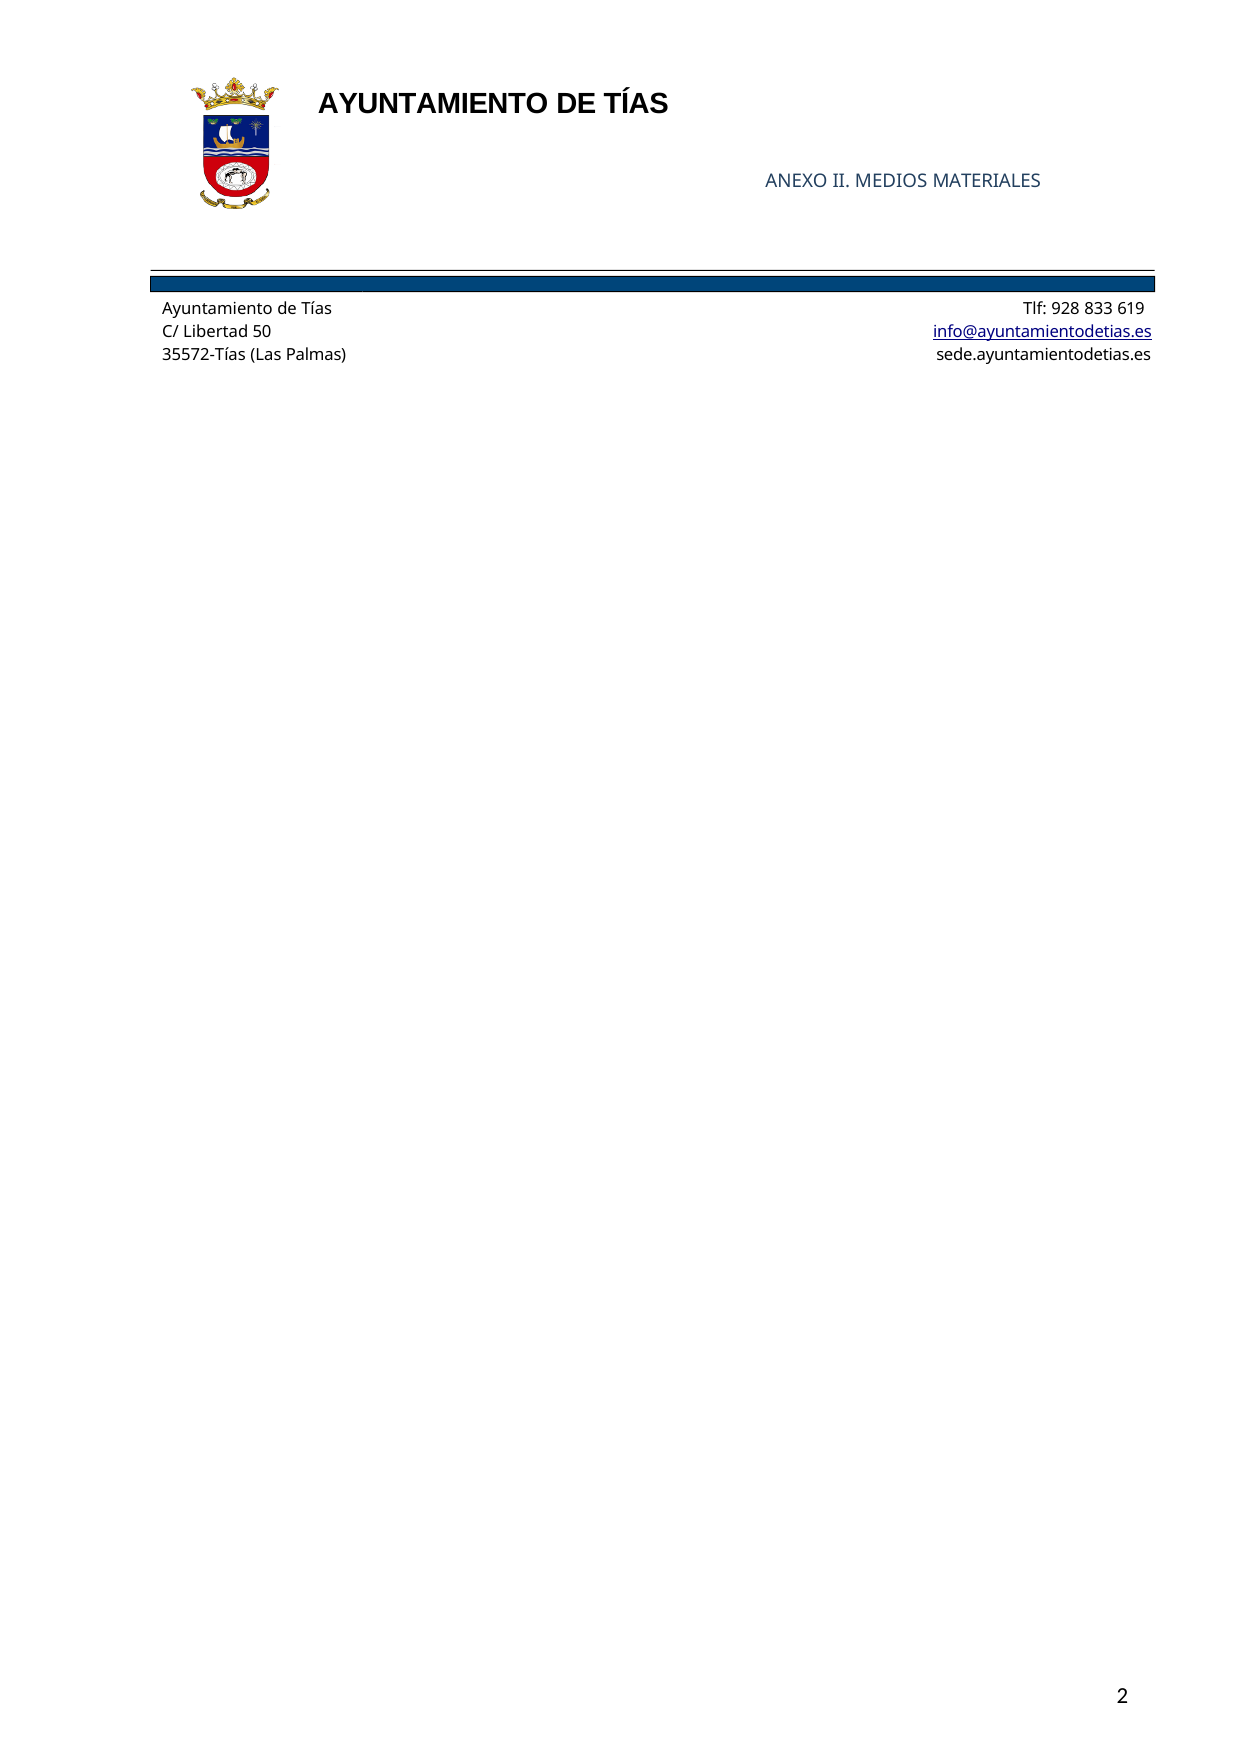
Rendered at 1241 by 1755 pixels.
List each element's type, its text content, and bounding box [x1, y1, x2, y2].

text 35572-Tías (Las Palmas) [162, 342, 353, 365]
text info@ayuntamientodetias.es sede.ayuntamientodetias.es [933, 320, 1167, 365]
text Tlf: 928 833 619 [1023, 297, 1167, 319]
text Ayuntamiento de Tías C/ Libertad 50 [162, 297, 336, 342]
